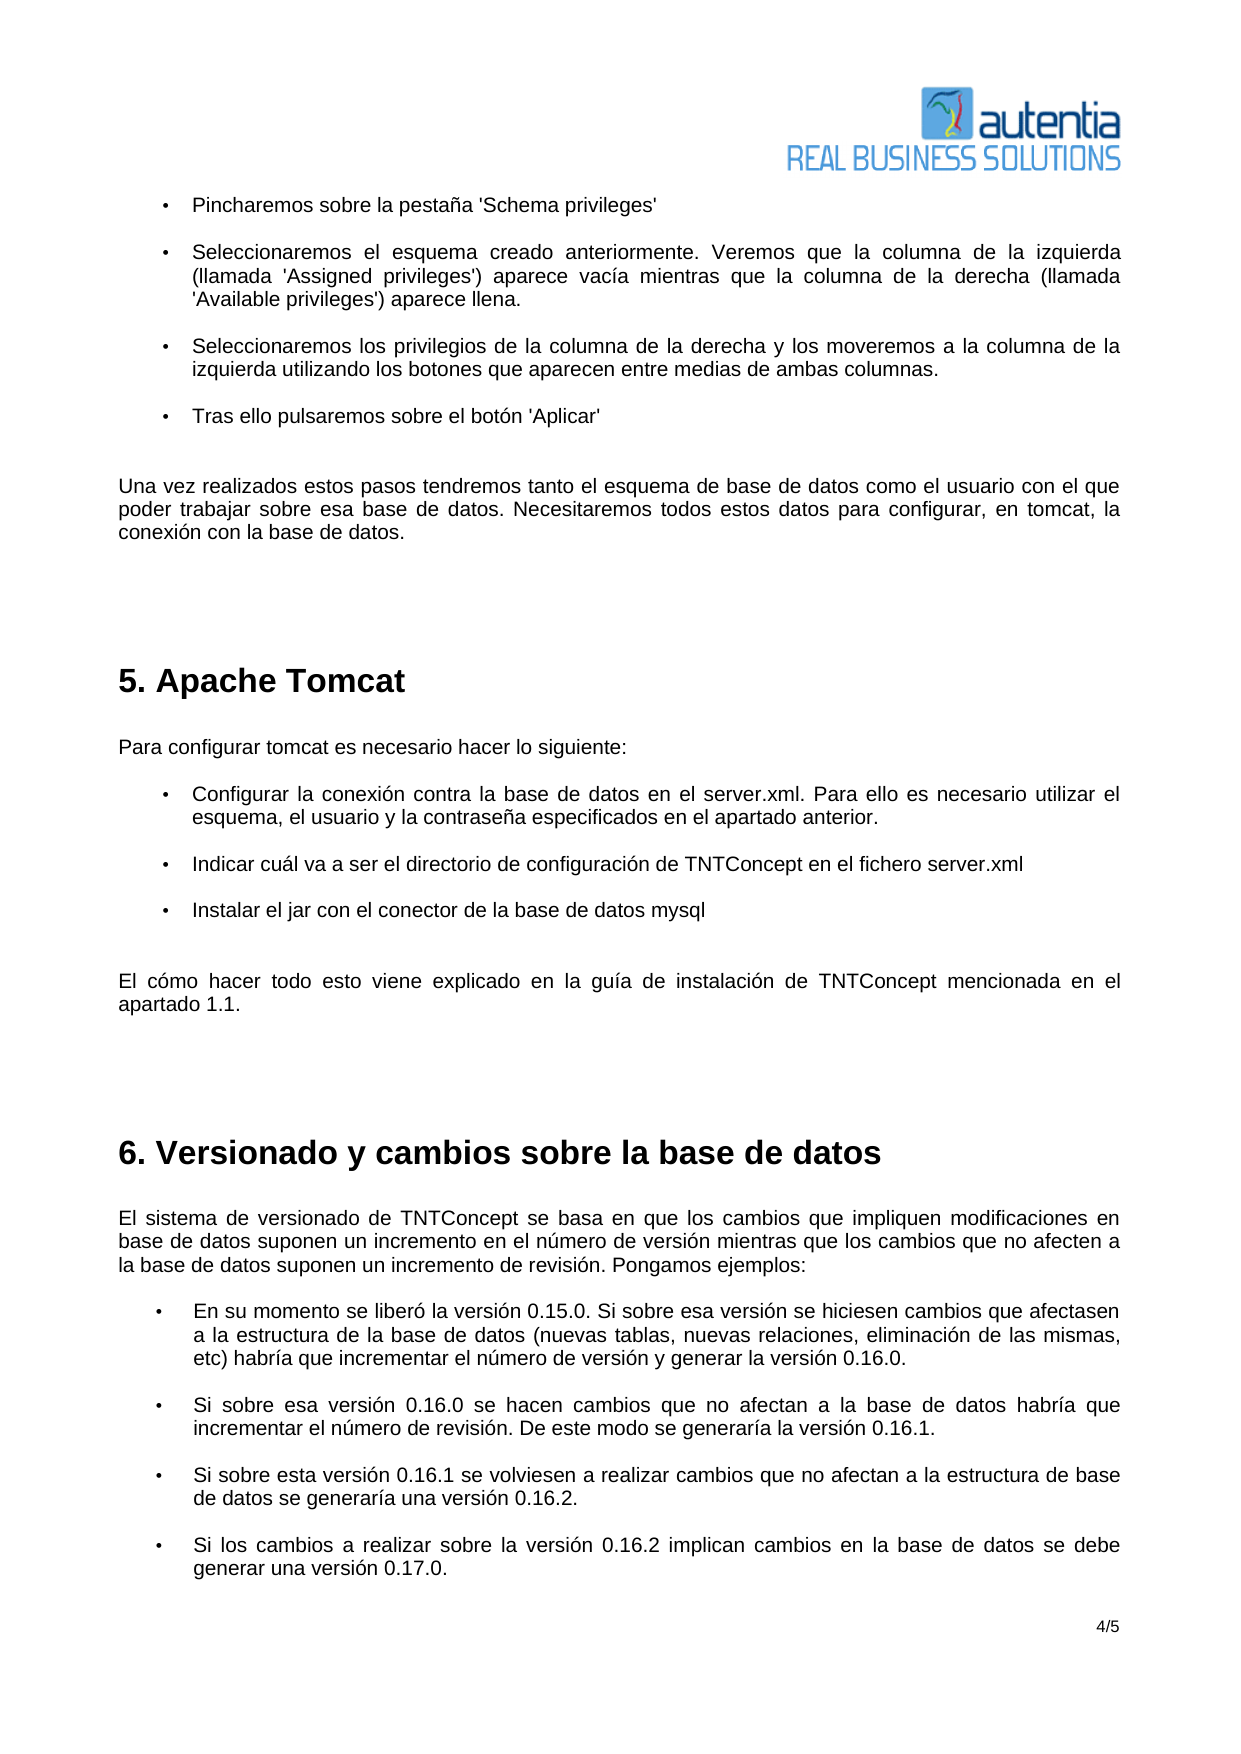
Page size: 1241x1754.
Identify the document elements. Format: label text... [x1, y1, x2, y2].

list Seleccionaremos los privilegios de la columna de la derecha y los moveremos a la columna de la izquierda utilizando los botones que aparecen entre medias de ambas columnas. [162, 334, 1122, 381]
subtitle 5. Apache Tomcat [118, 662, 1122, 700]
list En su momento se liberó la versión 0.15.0. Si sobre esa versión se hiciesen cambios que afectasen a la estructura de la base de datos (nuevas tablas, nuevas relaciones, eliminación de las mismas, etc) habría que incrementar el número de versión y generar la versión 0.16.0. [156, 1300, 1122, 1370]
list Tras ello pulsaremos sobre el botón 'Aplicar' [162, 404, 1122, 428]
text El cómo hacer todo esto viene explicado en la guía de instalación de TNTConcept mencionada en el apartado 1.1. [118, 946, 1122, 1016]
text Una vez realizados estos pasos tendremos tanto el esquema de base de datos como el usuario con el que poder trabajar sobre esa base de datos. Necesitaremos todos estos datos para configurar, en tomcat, la conexión con la base de datos. [118, 451, 1122, 544]
list Si sobre esa versión 0.16.0 se hacen cambios que no afectan a la base de datos habría que incrementar el número de revisión. De este modo se generaría la versión 0.16.1. [156, 1393, 1122, 1440]
picture [782, 85, 1123, 178]
list Seleccionaremos el esquema creado anteriormente. Veremos que la columna de la izquierda (llamada 'Assigned privileges') aparece vacía mientras que la columna de la derecha (llamada 'Available privileges') aparece llena. [162, 241, 1122, 311]
text El sistema de versionado de TNTConcept se basa en que los cambios que impliquen modificaciones en base de datos suponen un incremento en el número de versión mientras que los cambios que no afecten a la base de datos suponen un incremento de revisión. Pongamos ejemplos: [118, 1207, 1122, 1276]
list Si los cambios a realizar sobre la versión 0.16.2 implican cambios en la base de datos se debe generar una versión 0.17.0. [156, 1533, 1122, 1580]
list Pincharemos sobre la pestaña 'Schema privileges' [162, 194, 1122, 217]
list Indicar cuál va a ser el directorio de configuración de TNTConcept en el fichero server.xml [162, 852, 1122, 875]
list Configurar la conexión contra la base de datos en el server.xml. Para ello es necesario utilizar el esquema, el usuario y la contraseña especificados en el apartado anterior. [162, 782, 1122, 828]
text Para configurar tomcat es necesario hacer lo siguiente: [118, 735, 1122, 758]
list Si sobre esta versión 0.16.1 se volviesen a realizar cambios que no afectan a la estructura de base de datos se generaría una versión 0.16.2. [156, 1463, 1122, 1510]
list Instalar el jar con el conector de la base de datos mysql [162, 899, 1122, 922]
subtitle 6. Versionado y cambios sobre la base de datos [118, 1134, 1122, 1171]
